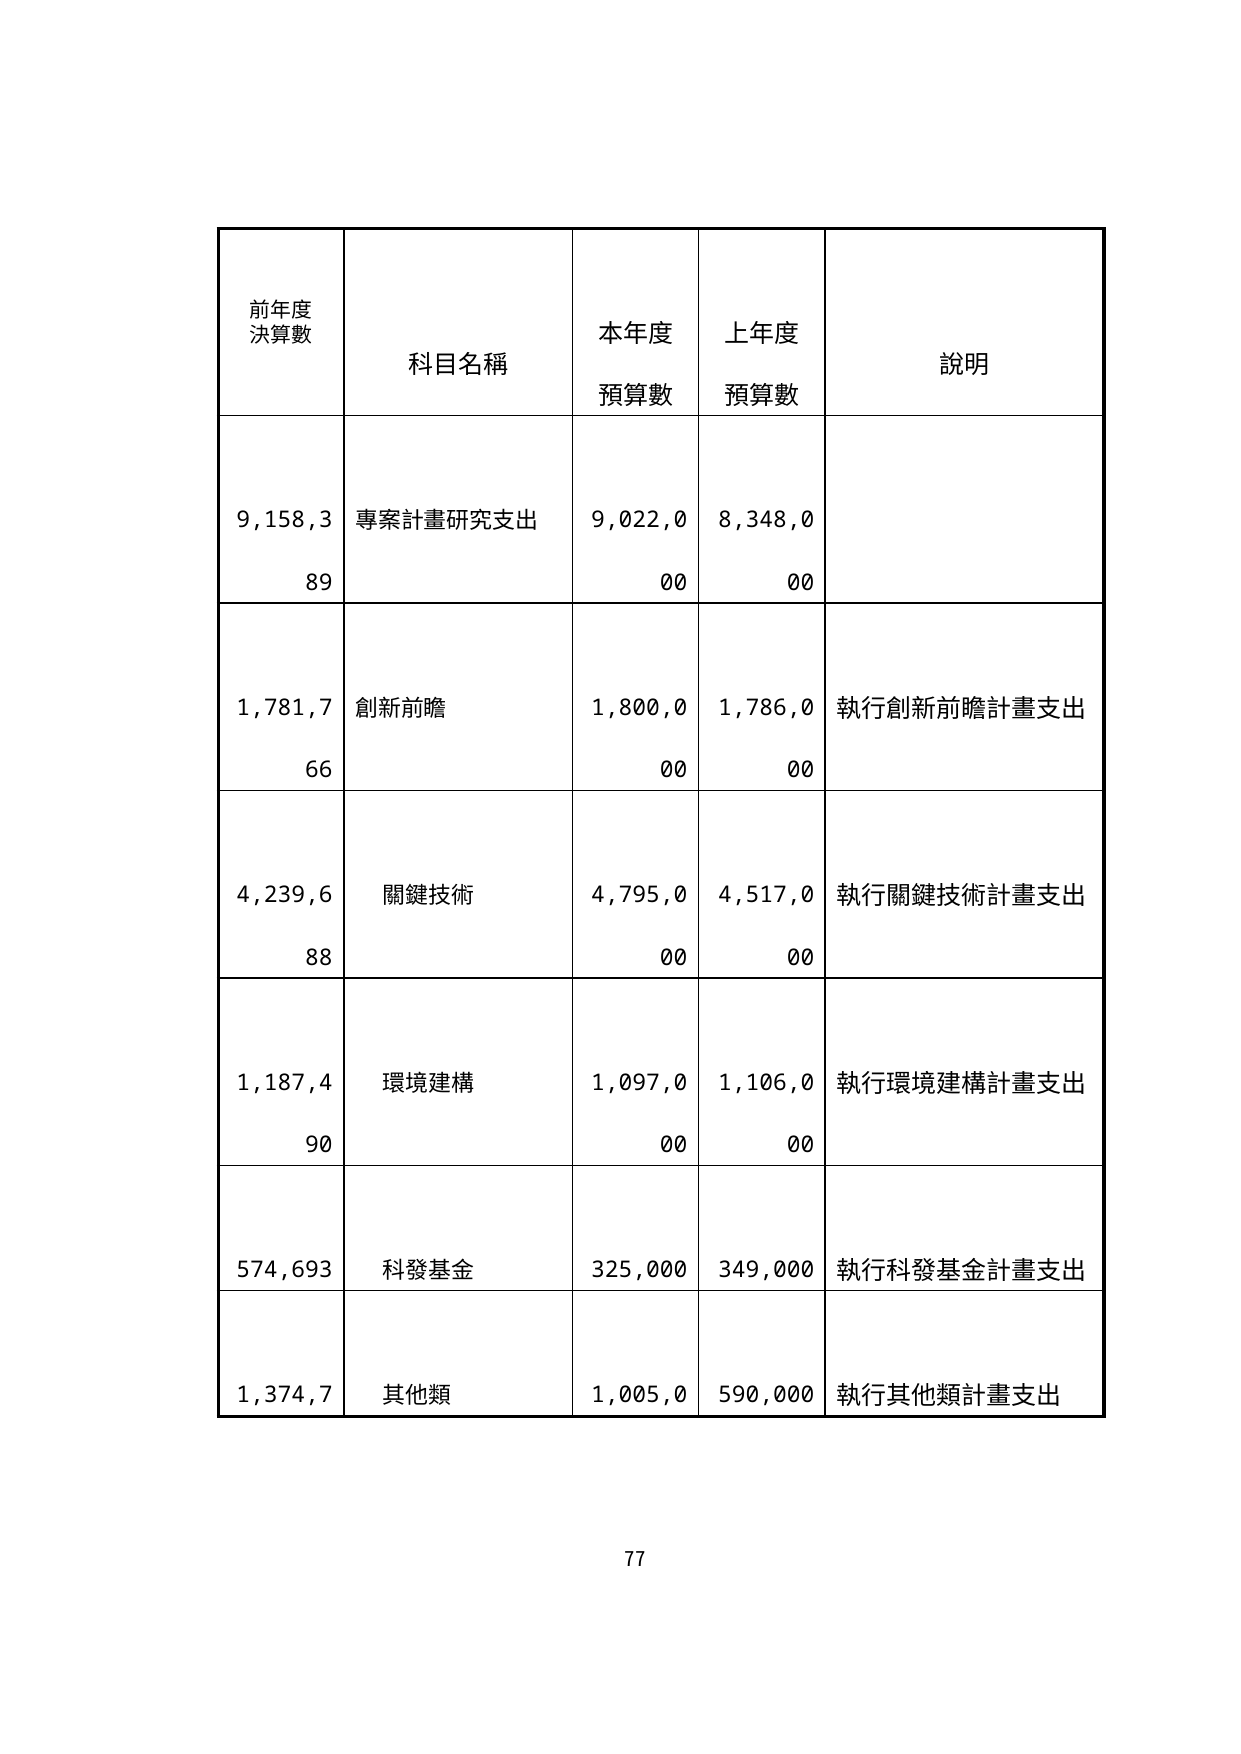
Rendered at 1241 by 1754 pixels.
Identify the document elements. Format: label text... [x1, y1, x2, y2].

table_cell 1,786,000 [699, 604, 824, 790]
table_cell 1,781,766 [220, 604, 343, 790]
table_cell 關鍵技術 [345, 791, 572, 977]
table_cell 4,239,688 [220, 791, 343, 977]
table_cell 執行科發基金計畫支出 [826, 1166, 1102, 1290]
table_cell 1,005,0 [573, 1291, 698, 1415]
table_cell 1,106,000 [699, 979, 824, 1165]
table_cell 其他類 [345, 1291, 572, 1415]
table_cell 9,158,389 [220, 416, 343, 602]
table_cell [826, 416, 1102, 602]
table_header 科目名稱 [345, 230, 572, 415]
table_header 本年度 預算數 [573, 230, 698, 415]
table_cell 4,795,000 [573, 791, 698, 977]
table_cell 4,517,000 [699, 791, 824, 977]
table_cell 執行環境建構計畫支出 [826, 979, 1102, 1165]
table_cell 325,000 [573, 1166, 698, 1290]
table_cell 科發基金 [345, 1166, 572, 1290]
table_header 上年度 預算數 [699, 230, 824, 415]
table_cell 9,022,000 [573, 416, 698, 602]
table_header 說明 [826, 230, 1102, 415]
table_cell 創新前瞻 [345, 604, 572, 790]
table_cell 1,187,490 [220, 979, 343, 1165]
table_cell 1,374,7 [220, 1291, 343, 1415]
table_cell 執行創新前瞻計畫支出 [826, 604, 1102, 790]
table_cell 8,348,000 [699, 416, 824, 602]
table_cell 執行關鍵技術計畫支出 [826, 791, 1102, 977]
table_cell 590,000 [699, 1291, 824, 1415]
table_cell 1,097,000 [573, 979, 698, 1165]
table_cell 574,693 [220, 1166, 343, 1290]
table_header 前年度 決算數 [220, 230, 343, 415]
table_cell 349,000 [699, 1166, 824, 1290]
table_cell 1,800,000 [573, 604, 698, 790]
table_cell 專案計畫研究支出 [345, 416, 572, 602]
table_cell 環境建構 [345, 979, 572, 1165]
table_cell 執行其他類計畫支出 [826, 1291, 1102, 1415]
